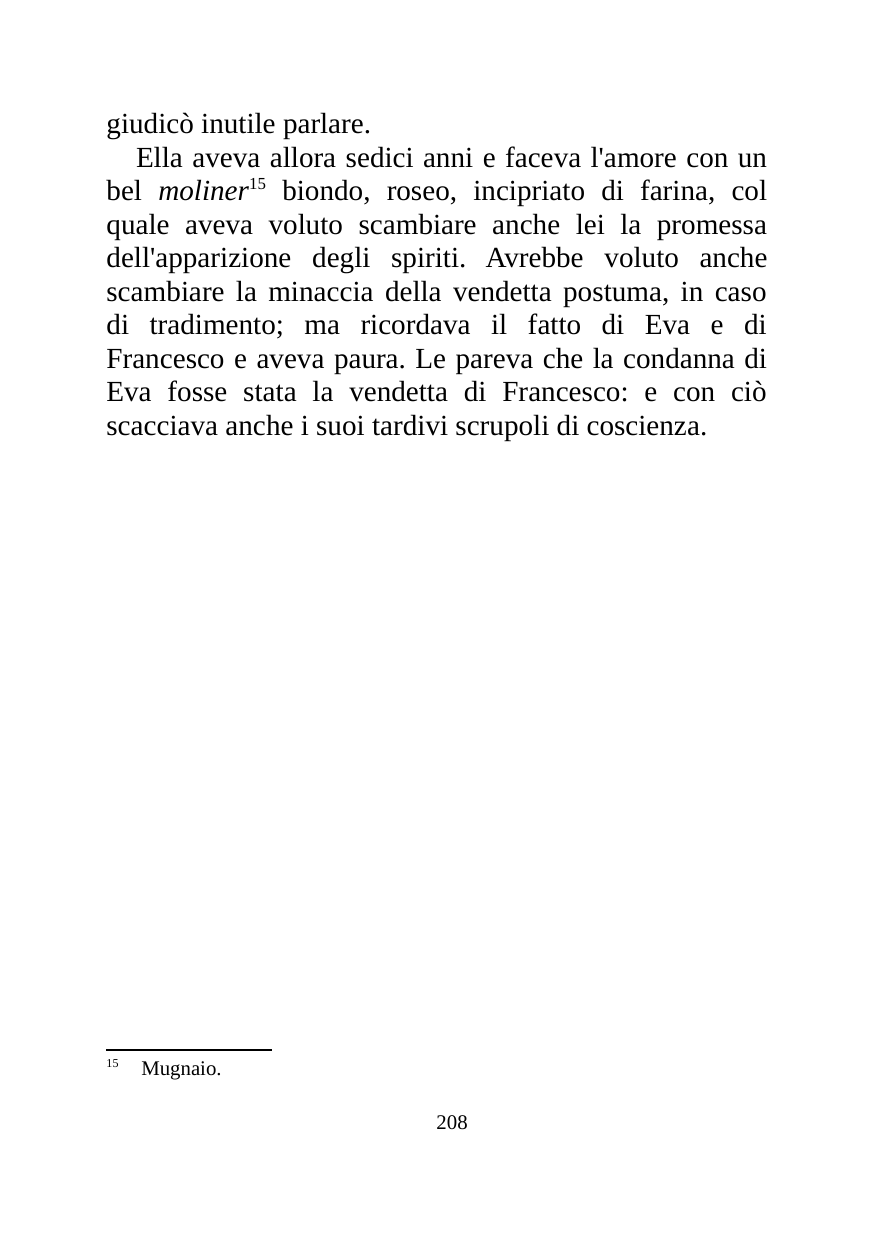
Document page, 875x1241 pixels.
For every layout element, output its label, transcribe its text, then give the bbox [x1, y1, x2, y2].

text giudicò inutile parlare. [106, 106, 768, 140]
text Ella aveva allora sedici anni e faceva l'amore con un bel moliner biondo, roseo, incipriato di farina, col quale aveva voluto scambiare anche lei la promessa dell'apparizione degli spiriti. Avrebbe voluto anche scambiare la minaccia della vendetta postuma, in caso di tradimento; ma ricordava il fatto di Eva e di Francesco e aveva paura. Le pareva che la condanna di Eva fosse stata la vendetta di Francesco: e con ciò scacciava anche i suoi tardivi scrupoli di coscienza. [106, 140, 768, 442]
text Mugnaio. [106, 1056, 768, 1080]
